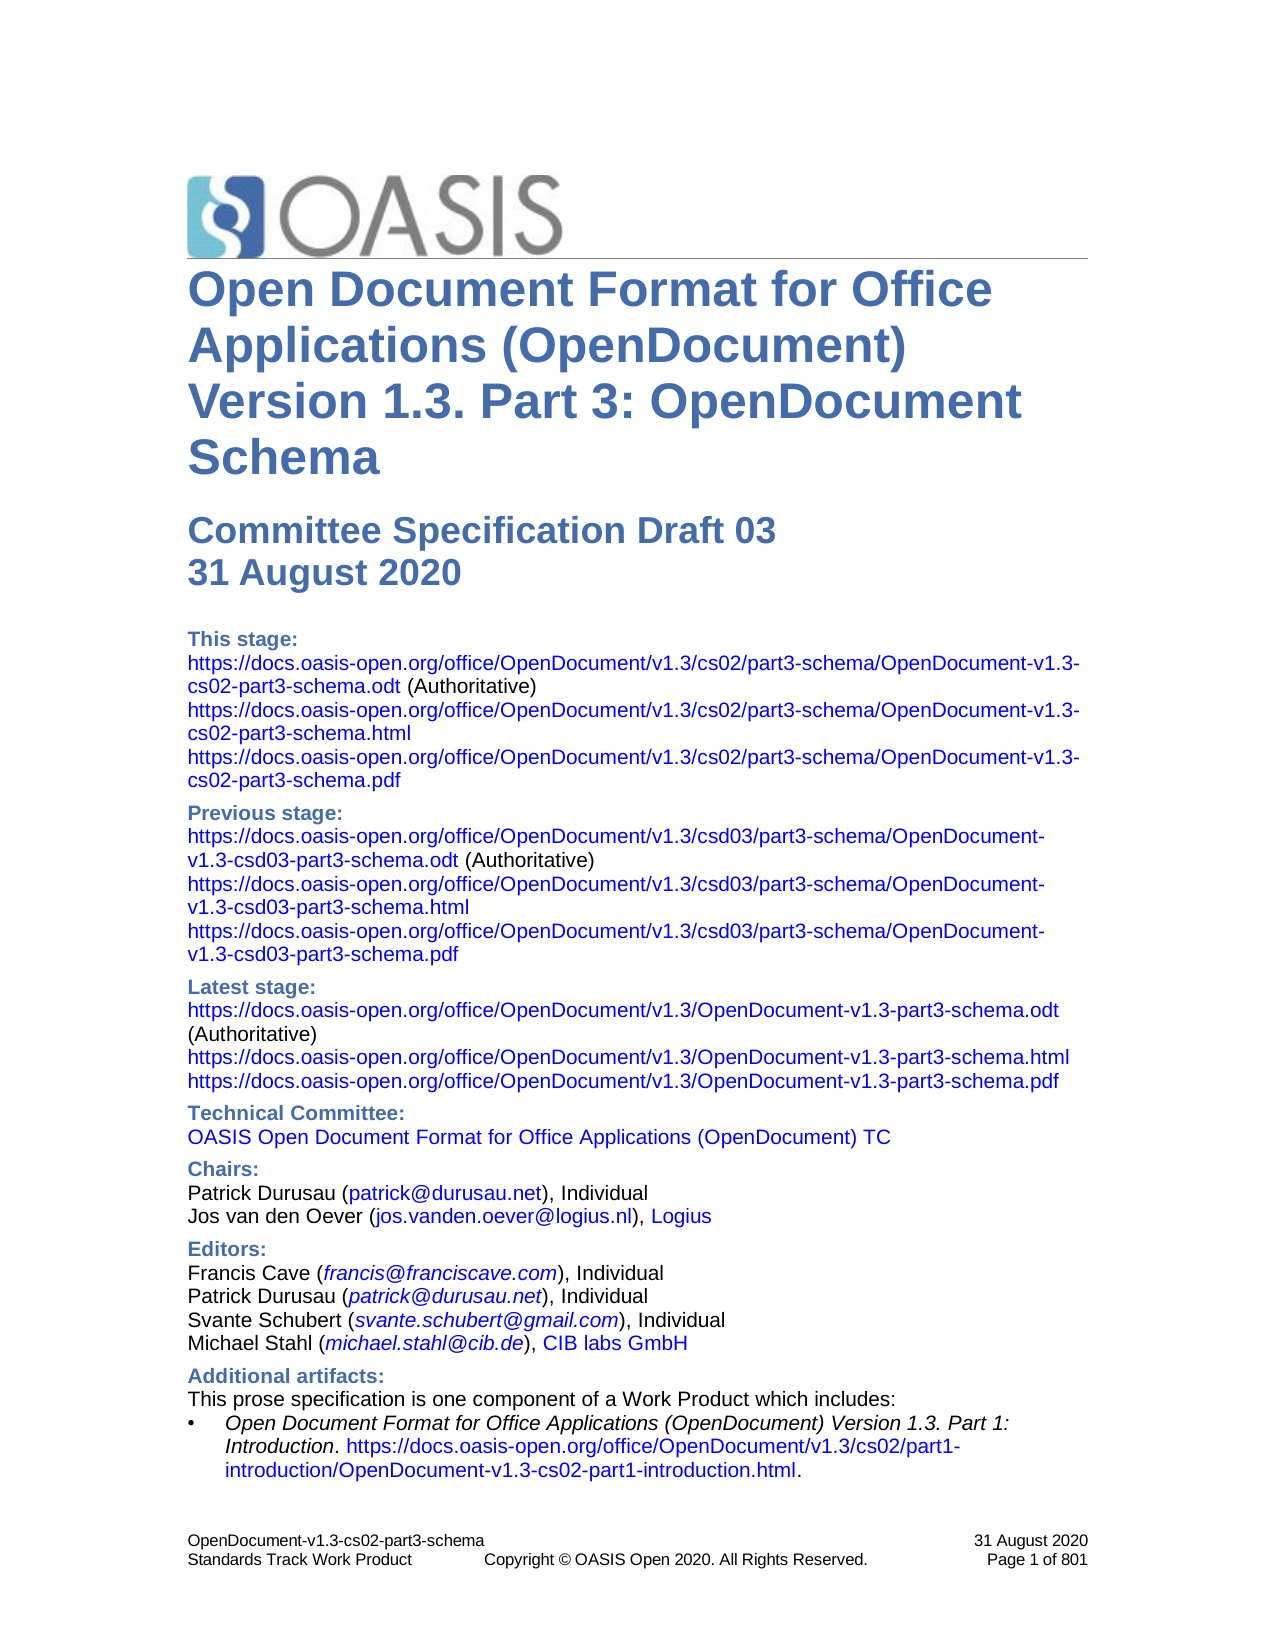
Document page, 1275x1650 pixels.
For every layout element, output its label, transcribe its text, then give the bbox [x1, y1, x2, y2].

title Chairs: [187, 1158, 1088, 1181]
title OASIS Open Document Format for Office Applications (OpenDocument) TC [187, 1125, 1088, 1149]
title https://docs.oasis-open.org/office/OpenDocument/v1.3/cs02/part3-schema/OpenDocument-v1.3-cs02-part3-schema.odt (Authoritative) [187, 651, 1088, 698]
title Editors: [187, 1237, 1088, 1261]
title https://docs.oasis-open.org/office/OpenDocument/v1.3/csd03/part3-schema/OpenDocument-v1.3-csd03-part3-schema.odt (Authoritative) [187, 825, 1088, 872]
title Svante Schubert (svante.schubert@gmail.com), Individual [187, 1308, 1088, 1332]
title https://docs.oasis-open.org/office/OpenDocument/v1.3/OpenDocument-v1.3-part3-schema.html [187, 1046, 1088, 1069]
title https://docs.oasis-open.org/office/OpenDocument/v1.3/cs02/part3-schema/OpenDocument-v1.3-cs02-part3-schema.pdf [187, 745, 1088, 792]
title Patrick Durusau (patrick@durusau.net), Individual [187, 1181, 1088, 1205]
title Open Document Format for Office Applications (OpenDocument) Version 1.3. Part 3: OpenDocument Schema [187, 259, 1088, 485]
title Additional artifacts: [187, 1364, 1088, 1388]
title Technical Committee: [187, 1102, 1088, 1125]
title Jos van den Oever (jos.vanden.oever@logius.nl), Logius [187, 1205, 1088, 1228]
title Michael Stahl (michael.stahl@cib.de), CIB labs GmbH [187, 1332, 1088, 1355]
title This prose specification is one component of a Work Product which includes: [187, 1388, 1088, 1411]
title This stage: [187, 628, 1088, 651]
title https://docs.oasis-open.org/office/OpenDocument/v1.3/csd03/part3-schema/OpenDocument-v1.3-csd03-part3-schema.pdf [187, 919, 1088, 966]
title Francis Cave (francis@franciscave.com), Individual [187, 1261, 1088, 1284]
list Open Document Format for Office Applications (OpenDocument) Version 1.3. Part 1: Introduction. https://docs.oasis-open.org/office/OpenDocument/v1.3/cs02/part1-introduction/OpenDocument-v1.3-cs02-part1-introduction.html. [187, 1411, 1088, 1482]
title https://docs.oasis-open.org/office/OpenDocument/v1.3/OpenDocument-v1.3-part3-schema.odt (Authoritative) [187, 999, 1088, 1046]
title https://docs.oasis-open.org/office/OpenDocument/v1.3/OpenDocument-v1.3-part3-schema.pdf [187, 1069, 1088, 1093]
title Previous stage: [187, 801, 1088, 825]
subtitle Committee Specification Draft 03 31 August 2020 [187, 507, 1088, 594]
title https://docs.oasis-open.org/office/OpenDocument/v1.3/cs02/part3-schema/OpenDocument-v1.3-cs02-part3-schema.html [187, 698, 1088, 745]
title Patrick Durusau (patrick@durusau.net), Individual [187, 1284, 1088, 1308]
title Latest stage: [187, 975, 1088, 999]
title https://docs.oasis-open.org/office/OpenDocument/v1.3/csd03/part3-schema/OpenDocument-v1.3-csd03-part3-schema.html [187, 872, 1088, 919]
picture [187, 175, 563, 258]
